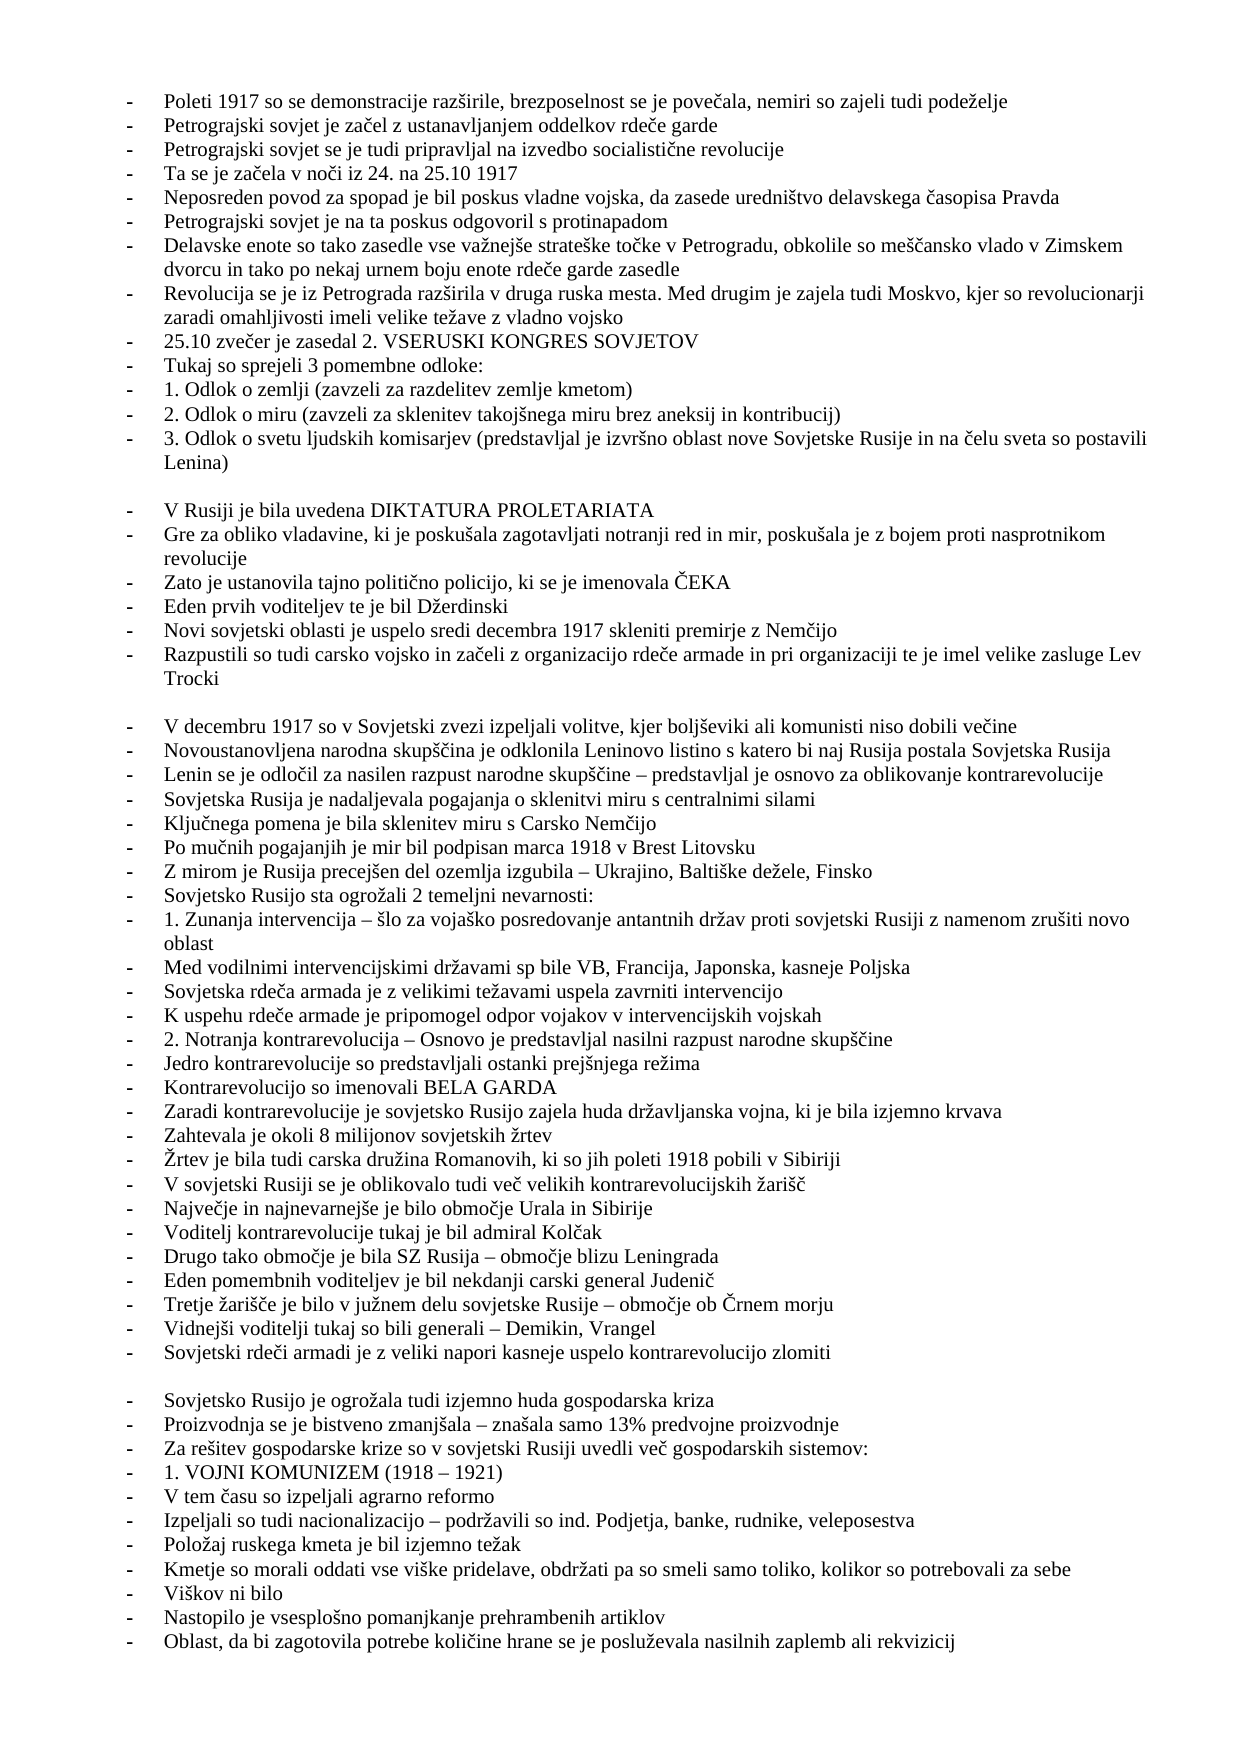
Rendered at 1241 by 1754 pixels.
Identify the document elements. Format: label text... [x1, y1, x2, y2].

list Sovjetsko Rusijo sta ogrožali 2 temeljni nevarnosti: [126, 883, 1152, 907]
list K uspehu rdeče armade je pripomogel odpor vojakov v intervencijskih vojskah [126, 1003, 1152, 1027]
list 1. Odlok o zemlji (zavzeli za razdelitev zemlje kmetom) [126, 377, 1152, 401]
list 25.10 zvečer je zasedal 2. VSERUSKI KONGRES SOVJETOV [126, 329, 1152, 353]
list Proizvodnja se je bistveno zmanjšala – znašala samo 13% predvojne proizvodnje [126, 1412, 1152, 1436]
list Jedro kontrarevolucije so predstavljali ostanki prejšnjega režima [126, 1051, 1152, 1075]
list Zaradi kontrarevolucije je sovjetsko Rusijo zajela huda državljanska vojna, ki je bila izjemno krvava [126, 1099, 1152, 1123]
list 2. Notranja kontrarevolucija – Osnovo je predstavljal nasilni razpust narodne skupščine [126, 1027, 1152, 1051]
list Zahtevala je okoli 8 milijonov sovjetskih žrtev [126, 1123, 1152, 1147]
list Drugo tako območje je bila SZ Rusija – območje blizu Leningrada [126, 1244, 1152, 1268]
list Eden prvih voditeljev te je bil Džerdinski [126, 594, 1152, 618]
list V Rusiji je bila uvedena DIKTATURA PROLETARIATA [126, 498, 1152, 522]
list Nastopilo je vsesplošno pomanjkanje prehrambenih artiklov [126, 1604, 1152, 1629]
list Novoustanovljena narodna skupščina je odklonila Leninovo listino s katero bi naj Rusija postala Sovjetska Rusija [126, 738, 1152, 762]
list Eden pomembnih voditeljev je bil nekdanji carski general Judenič [126, 1268, 1152, 1292]
list Petrograjski sovjet se je tudi pripravljal na izvedbo socialistične revolucije [126, 137, 1152, 161]
list V decembru 1917 so v Sovjetski zvezi izpeljali volitve, kjer boljševiki ali komunisti niso dobili večine [126, 714, 1152, 738]
list Tretje žarišče je bilo v južnem delu sovjetske Rusije – območje ob Črnem morju [126, 1292, 1152, 1316]
list Tukaj so sprejeli 3 pomembne odloke: [126, 353, 1152, 377]
list Oblast, da bi zagotovila potrebe količine hrane se je posluževala nasilnih zaplemb ali rekvizicij [126, 1629, 1152, 1653]
list Ključnega pomena je bila sklenitev miru s Carsko Nemčijo [126, 811, 1152, 834]
list Sovjetski rdeči armadi je z veliki napori kasneje uspelo kontrarevolucijo zlomiti [126, 1340, 1152, 1364]
list Razpustili so tudi carsko vojsko in začeli z organizacijo rdeče armade in pri organizaciji te je imel velike zasluge Lev Trocki [126, 642, 1152, 690]
list Sovjetsko Rusijo je ogrožala tudi izjemno huda gospodarska kriza [126, 1388, 1152, 1412]
list V tem času so izpeljali agrarno reformo [126, 1484, 1152, 1508]
list Revolucija se je iz Petrograda razširila v druga ruska mesta. Med drugim je zajela tudi Moskvo, kjer so revolucionarji zaradi omahljivosti imeli velike težave z vladno vojsko [126, 281, 1152, 329]
list Položaj ruskega kmeta je bil izjemno težak [126, 1532, 1152, 1556]
list Petrograjski sovjet je začel z ustanavljanjem oddelkov rdeče garde [126, 113, 1152, 137]
list Žrtev je bila tudi carska družina Romanovih, ki so jih poleti 1918 pobili v Sibiriji [126, 1147, 1152, 1171]
list Novi sovjetski oblasti je uspelo sredi decembra 1917 skleniti premirje z Nemčijo [126, 618, 1152, 642]
list Zato je ustanovila tajno politično policijo, ki se je imenovala ČEKA [126, 570, 1152, 594]
list Sovjetska Rusija je nadaljevala pogajanja o sklenitvi miru s centralnimi silami [126, 786, 1152, 811]
list Lenin se je odločil za nasilen razpust narodne skupščine – predstavljal je osnovo za oblikovanje kontrarevolucije [126, 762, 1152, 786]
list 3. Odlok o svetu ljudskih komisarjev (predstavljal je izvršno oblast nove Sovjetske Rusije in na čelu sveta so postavili Lenina) [126, 426, 1152, 474]
list Za rešitev gospodarske krize so v sovjetski Rusiji uvedli več gospodarskih sistemov: [126, 1436, 1152, 1460]
list Vidnejši voditelji tukaj so bili generali – Demikin, Vrangel [126, 1316, 1152, 1340]
list Med vodilnimi intervencijskimi državami sp bile VB, Francija, Japonska, kasneje Poljska [126, 955, 1152, 979]
list Viškov ni bilo [126, 1581, 1152, 1604]
list 2. Odlok o miru (zavzeli za sklenitev takojšnega miru brez aneksij in kontribucij) [126, 401, 1152, 426]
list Po mučnih pogajanjih je mir bil podpisan marca 1918 v Brest Litovsku [126, 834, 1152, 859]
list Izpeljali so tudi nacionalizacijo – podržavili so ind. Podjetja, banke, rudnike, veleposestva [126, 1508, 1152, 1532]
list Kontrarevolucijo so imenovali BELA GARDA [126, 1075, 1152, 1099]
list 1. VOJNI KOMUNIZEM (1918 – 1921) [126, 1460, 1152, 1484]
list Gre za obliko vladavine, ki je poskušala zagotavljati notranji red in mir, poskušala je z bojem proti nasprotnikom revolucije [126, 522, 1152, 570]
list 1. Zunanja intervencija – šlo za vojaško posredovanje antantnih držav proti sovjetski Rusiji z namenom zrušiti novo oblast [126, 907, 1152, 955]
list Neposreden povod za spopad je bil poskus vladne vojska, da zasede uredništvo delavskega časopisa Pravda [126, 185, 1152, 209]
list Z mirom je Rusija precejšen del ozemlja izgubila – Ukrajino, Baltiške dežele, Finsko [126, 859, 1152, 883]
list Ta se je začela v noči iz 24. na 25.10 1917 [126, 161, 1152, 185]
list Sovjetska rdeča armada je z velikimi težavami uspela zavrniti intervencijo [126, 979, 1152, 1003]
list Petrograjski sovjet je na ta poskus odgovoril s protinapadom [126, 209, 1152, 233]
list V sovjetski Rusiji se je oblikovalo tudi več velikih kontrarevolucijskih žarišč [126, 1171, 1152, 1196]
list Poleti 1917 so se demonstracije razširile, brezposelnost se je povečala, nemiri so zajeli tudi podeželje [126, 89, 1152, 113]
list Voditelj kontrarevolucije tukaj je bil admiral Kolčak [126, 1219, 1152, 1244]
list Največje in najnevarnejše je bilo območje Urala in Sibirije [126, 1196, 1152, 1219]
list Delavske enote so tako zasedle vse važnejše strateške točke v Petrogradu, obkolile so meščansko vlado v Zimskem dvorcu in tako po nekaj urnem boju enote rdeče garde zasedle [126, 233, 1152, 281]
list Kmetje so morali oddati vse viške pridelave, obdržati pa so smeli samo toliko, kolikor so potrebovali za sebe [126, 1556, 1152, 1581]
